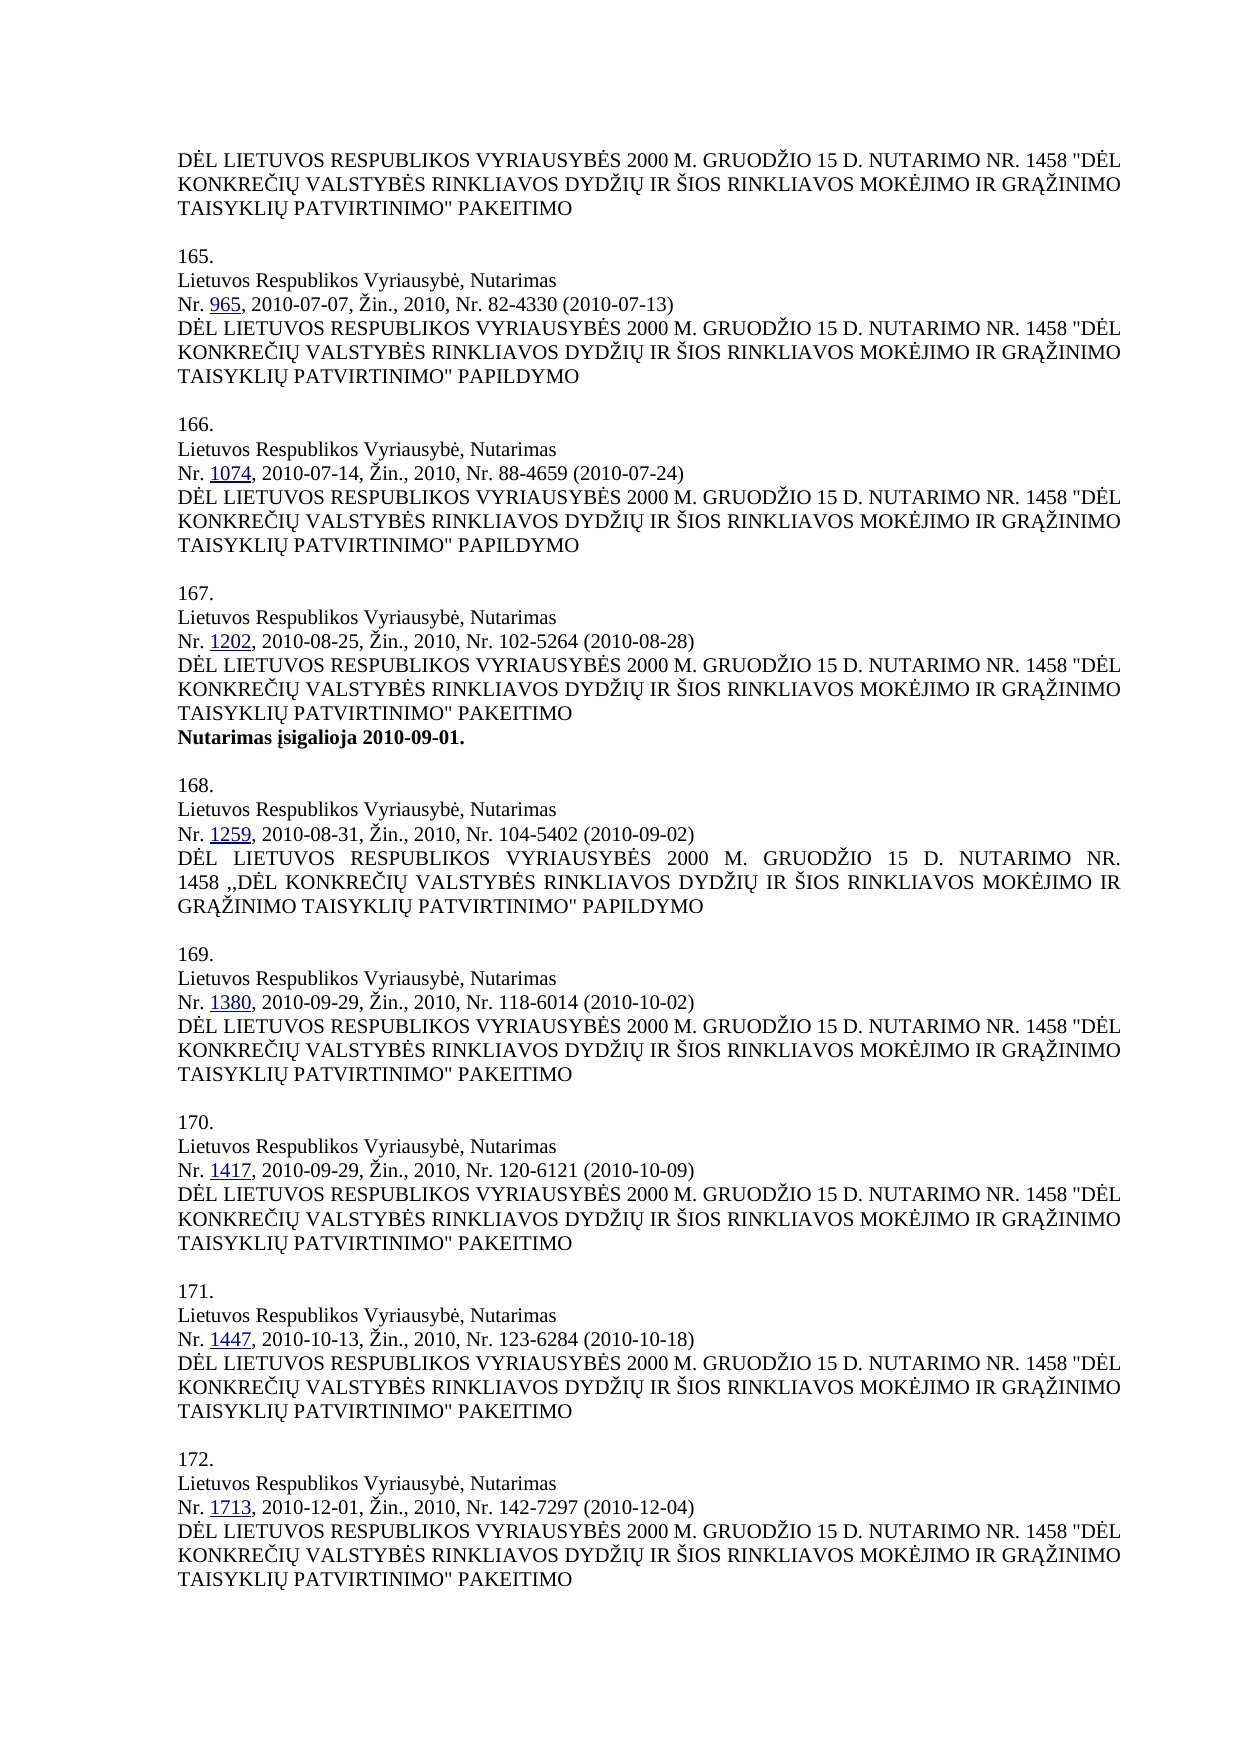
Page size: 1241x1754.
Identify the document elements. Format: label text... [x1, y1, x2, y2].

text Lietuvos Respublikos Vyriausybė, Nutarimas [177, 605, 1122, 629]
text DĖL LIETUVOS RESPUBLIKOS VYRIAUSYBĖS 2000 M. GRUODŽIO 15 D. NUTARIMO NR. 1458 "DĖL KONKREČIŲ VALSTYBĖS RINKLIAVOS DYDŽIŲ IR ŠIOS RINKLIAVOS MOKĖJIMO IR GRĄŽINIMO TAISYKLIŲ PATVIRTINIMO" PAKEITIMO [177, 653, 1122, 725]
text Nr. 1202, 2010-08-25, Žin., 2010, Nr. 102-5264 (2010-08-28) [177, 629, 1122, 653]
text Nr. 1259, 2010-08-31, Žin., 2010, Nr. 104-5402 (2010-09-02) [177, 821, 1122, 846]
text DĖL LIETUVOS RESPUBLIKOS VYRIAUSYBĖS 2000 M. GRUODŽIO 15 D. NUTARIMO NR. 1458 "DĖL KONKREČIŲ VALSTYBĖS RINKLIAVOS DYDŽIŲ IR ŠIOS RINKLIAVOS MOKĖJIMO IR GRĄŽINIMO TAISYKLIŲ PATVIRTINIMO" PAPILDYMO [177, 484, 1122, 557]
text Nutarimas įsigalioja 2010-09-01. [177, 725, 1122, 749]
text Nr. 1074, 2010-07-14, Žin., 2010, Nr. 88-4659 (2010-07-24) [177, 461, 1122, 484]
text DĖL LIETUVOS RESPUBLIKOS VYRIAUSYBĖS 2000 M. GRUODŽIO 15 D. NUTARIMO NR. 1458 ,,DĖL KONKREČIŲ VALSTYBĖS RINKLIAVOS DYDŽIŲ IR ŠIOS RINKLIAVOS MOKĖJIMO IR GRĄŽINIMO TAISYKLIŲ PATVIRTINIMO" PAPILDYMO [177, 846, 1122, 918]
text Lietuvos Respublikos Vyriausybė, Nutarimas [177, 1303, 1122, 1327]
text 166. [177, 412, 1122, 436]
text 165. [177, 244, 1122, 268]
text 172. [177, 1447, 1122, 1471]
text 171. [177, 1279, 1122, 1303]
text 169. [177, 942, 1122, 966]
text Nr. 1380, 2010-09-29, Žin., 2010, Nr. 118-6014 (2010-10-02) [177, 990, 1122, 1014]
text DĖL LIETUVOS RESPUBLIKOS VYRIAUSYBĖS 2000 M. GRUODŽIO 15 D. NUTARIMO NR. 1458 "DĖL KONKREČIŲ VALSTYBĖS RINKLIAVOS DYDŽIŲ IR ŠIOS RINKLIAVOS MOKĖJIMO IR GRĄŽINIMO TAISYKLIŲ PATVIRTINIMO" PAKEITIMO [177, 1182, 1122, 1254]
text 170. [177, 1110, 1122, 1134]
text Lietuvos Respublikos Vyriausybė, Nutarimas [177, 1134, 1122, 1158]
text Lietuvos Respublikos Vyriausybė, Nutarimas [177, 797, 1122, 821]
text DĖL LIETUVOS RESPUBLIKOS VYRIAUSYBĖS 2000 M. GRUODŽIO 15 D. NUTARIMO NR. 1458 "DĖL KONKREČIŲ VALSTYBĖS RINKLIAVOS DYDŽIŲ IR ŠIOS RINKLIAVOS MOKĖJIMO IR GRĄŽINIMO TAISYKLIŲ PATVIRTINIMO" PAKEITIMO [177, 148, 1122, 220]
text DĖL LIETUVOS RESPUBLIKOS VYRIAUSYBĖS 2000 M. GRUODŽIO 15 D. NUTARIMO NR. 1458 "DĖL KONKREČIŲ VALSTYBĖS RINKLIAVOS DYDŽIŲ IR ŠIOS RINKLIAVOS MOKĖJIMO IR GRĄŽINIMO TAISYKLIŲ PATVIRTINIMO" PAKEITIMO [177, 1351, 1122, 1423]
text DĖL LIETUVOS RESPUBLIKOS VYRIAUSYBĖS 2000 M. GRUODŽIO 15 D. NUTARIMO NR. 1458 "DĖL KONKREČIŲ VALSTYBĖS RINKLIAVOS DYDŽIŲ IR ŠIOS RINKLIAVOS MOKĖJIMO IR GRĄŽINIMO TAISYKLIŲ PATVIRTINIMO" PAKEITIMO [177, 1014, 1122, 1086]
text DĖL LIETUVOS RESPUBLIKOS VYRIAUSYBĖS 2000 M. GRUODŽIO 15 D. NUTARIMO NR. 1458 "DĖL KONKREČIŲ VALSTYBĖS RINKLIAVOS DYDŽIŲ IR ŠIOS RINKLIAVOS MOKĖJIMO IR GRĄŽINIMO TAISYKLIŲ PATVIRTINIMO" PAPILDYMO [177, 316, 1122, 388]
text 167. [177, 581, 1122, 605]
text Nr. 1417, 2010-09-29, Žin., 2010, Nr. 120-6121 (2010-10-09) [177, 1158, 1122, 1182]
text Lietuvos Respublikos Vyriausybė, Nutarimas [177, 268, 1122, 292]
text Lietuvos Respublikos Vyriausybė, Nutarimas [177, 1471, 1122, 1495]
text Nr. 1447, 2010-10-13, Žin., 2010, Nr. 123-6284 (2010-10-18) [177, 1327, 1122, 1351]
text Nr. 1713, 2010-12-01, Žin., 2010, Nr. 142-7297 (2010-12-04) [177, 1495, 1122, 1519]
text DĖL LIETUVOS RESPUBLIKOS VYRIAUSYBĖS 2000 M. GRUODŽIO 15 D. NUTARIMO NR. 1458 "DĖL KONKREČIŲ VALSTYBĖS RINKLIAVOS DYDŽIŲ IR ŠIOS RINKLIAVOS MOKĖJIMO IR GRĄŽINIMO TAISYKLIŲ PATVIRTINIMO" PAKEITIMO [177, 1519, 1122, 1591]
text Lietuvos Respublikos Vyriausybė, Nutarimas [177, 436, 1122, 461]
text 168. [177, 773, 1122, 797]
text Nr. 965, 2010-07-07, Žin., 2010, Nr. 82-4330 (2010-07-13) [177, 292, 1122, 316]
text Lietuvos Respublikos Vyriausybė, Nutarimas [177, 966, 1122, 990]
